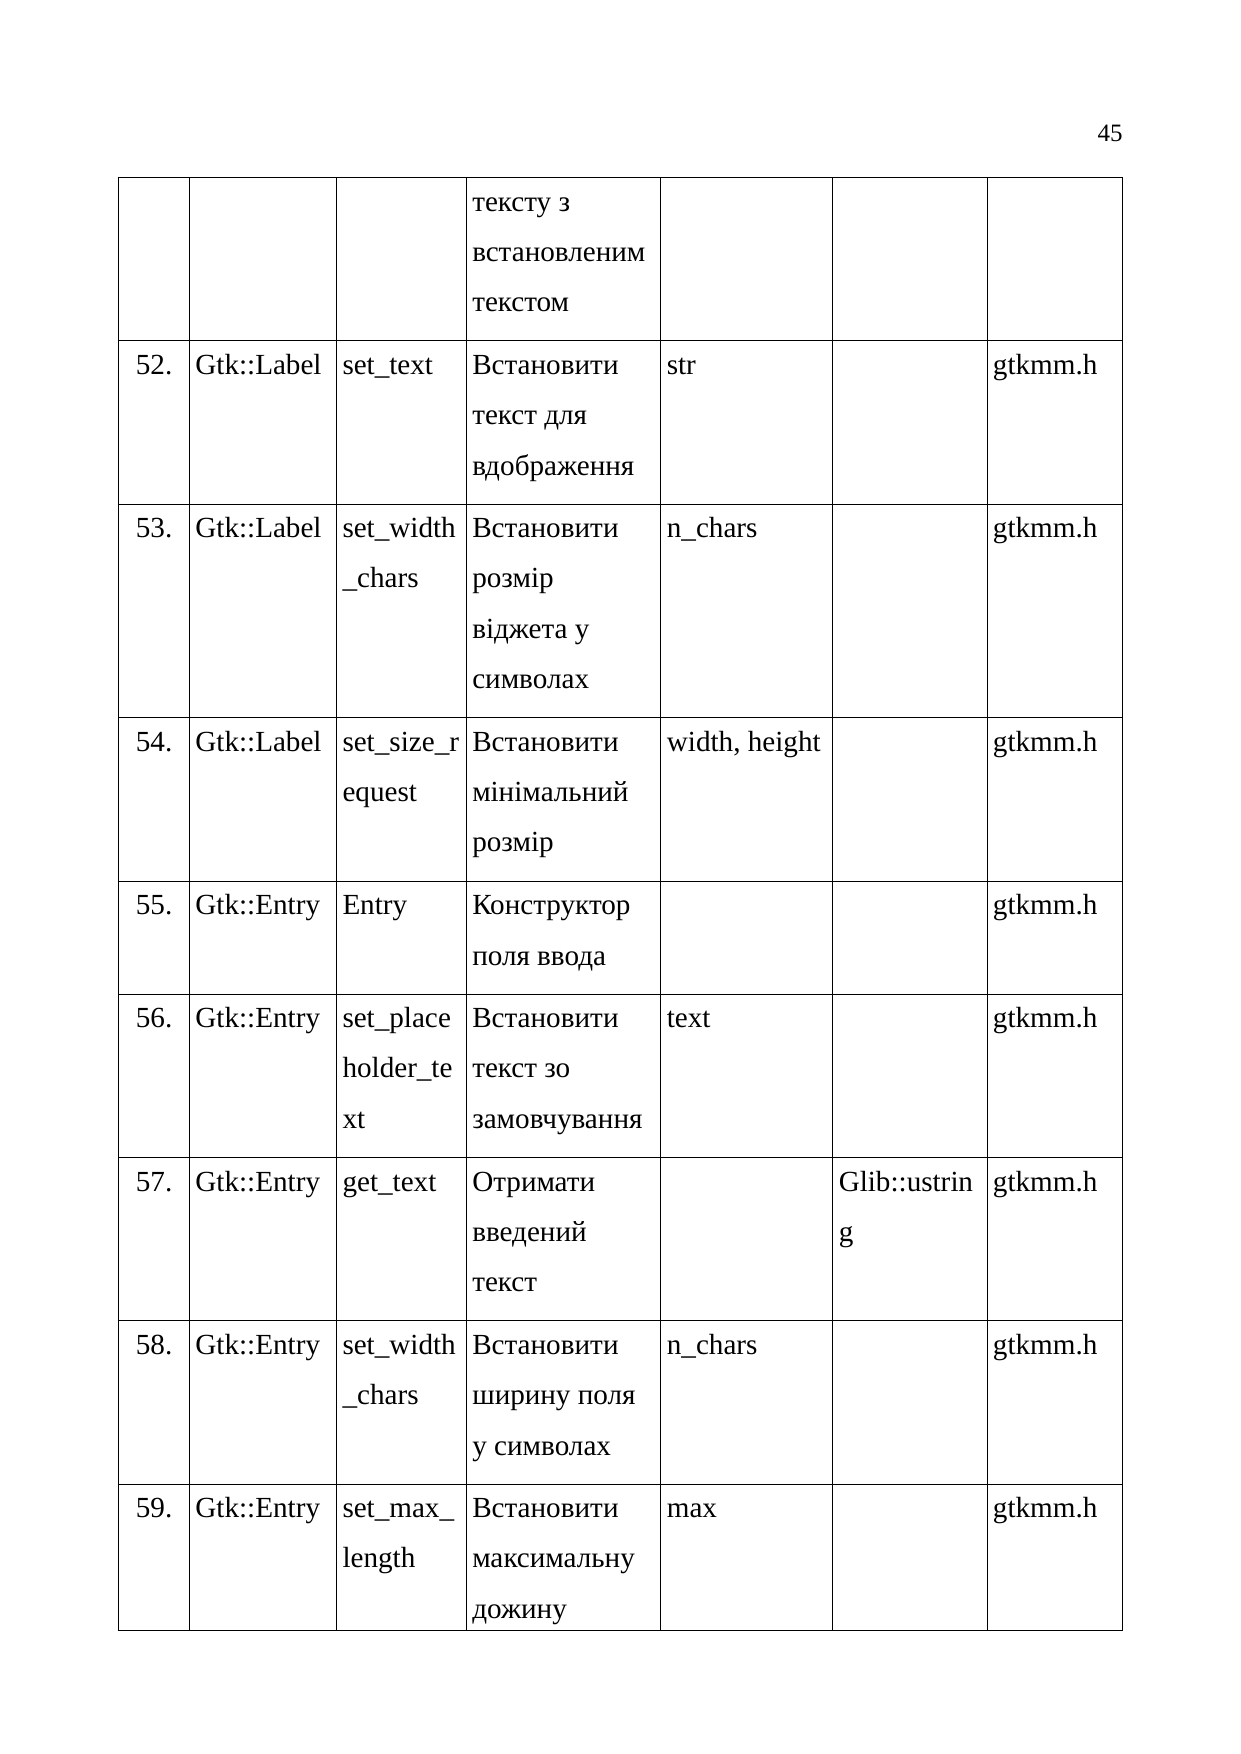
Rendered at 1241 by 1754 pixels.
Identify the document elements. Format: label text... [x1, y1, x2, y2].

table_cell [190, 178, 336, 340]
table_cell width, height [661, 718, 832, 881]
table_cell text [661, 995, 832, 1157]
table_cell [833, 718, 987, 881]
table_cell gtkmm.h [988, 1485, 1122, 1630]
table_cell Gtk::Label [190, 505, 336, 717]
table_cell set_width_chars [337, 505, 466, 717]
table_cell [119, 178, 189, 340]
table_cell gtkmm.h [988, 1158, 1122, 1320]
table_cell n_chars [661, 1321, 832, 1483]
table_cell [988, 178, 1122, 340]
table_cell Встановити текст зо замовчування [467, 995, 660, 1157]
table_cell n_chars [661, 505, 832, 717]
table_cell Gtk::Entry [190, 1158, 336, 1320]
table_cell 53. [119, 505, 189, 717]
table_cell [833, 1485, 987, 1630]
table_cell 57. [119, 1158, 189, 1320]
table_cell max [661, 1485, 832, 1630]
table_cell gtkmm.h [988, 995, 1122, 1157]
table_cell 56. [119, 995, 189, 1157]
table_cell Встановити мінімальний розмір [467, 718, 660, 881]
table_cell Встановити максимальну дожину [467, 1485, 660, 1630]
table_cell [661, 178, 832, 340]
table_cell [833, 341, 987, 503]
table_cell 52. [119, 341, 189, 503]
table_cell [661, 1158, 832, 1320]
table_cell Отримати введений текст [467, 1158, 660, 1320]
table_cell 54. [119, 718, 189, 881]
table_cell get_text [337, 1158, 466, 1320]
table_cell Конструктор поля ввода [467, 882, 660, 993]
table_cell Glib::ustring [833, 1158, 987, 1320]
table_cell gtkmm.h [988, 1321, 1122, 1483]
table_cell Gtk::Entry [190, 995, 336, 1157]
table_cell set_text [337, 341, 466, 503]
table_cell Gtk::Entry [190, 1485, 336, 1630]
table_cell Gtk::Entry [190, 1321, 336, 1483]
table_cell gtkmm.h [988, 341, 1122, 503]
table_cell [661, 882, 832, 993]
table_cell [833, 178, 987, 340]
table_cell set_placeholder_text [337, 995, 466, 1157]
table_cell set_max_length [337, 1485, 466, 1630]
table_cell gtkmm.h [988, 718, 1122, 881]
table_cell [337, 178, 466, 340]
table_cell set_size_request [337, 718, 466, 881]
table_cell Gtk::Entry [190, 882, 336, 993]
table_cell [833, 1321, 987, 1483]
table_cell Встановити текст для вдображення [467, 341, 660, 503]
table_cell str [661, 341, 832, 503]
table_cell gtkmm.h [988, 882, 1122, 993]
table_cell Gtk::Label [190, 341, 336, 503]
table_cell 59. [119, 1485, 189, 1630]
table_cell 58. [119, 1321, 189, 1483]
table_cell [833, 882, 987, 993]
table_cell Gtk::Label [190, 718, 336, 881]
table_cell [833, 505, 987, 717]
table_cell set_width_chars [337, 1321, 466, 1483]
table_cell Встановити розмір віджета у символах [467, 505, 660, 717]
table_cell [833, 995, 987, 1157]
table_cell Встановити ширину поля у символах [467, 1321, 660, 1483]
table_cell тексту з встановленим текстом [467, 178, 660, 340]
table_cell gtkmm.h [988, 505, 1122, 717]
table_cell 55. [119, 882, 189, 993]
table_cell Entry [337, 882, 466, 993]
